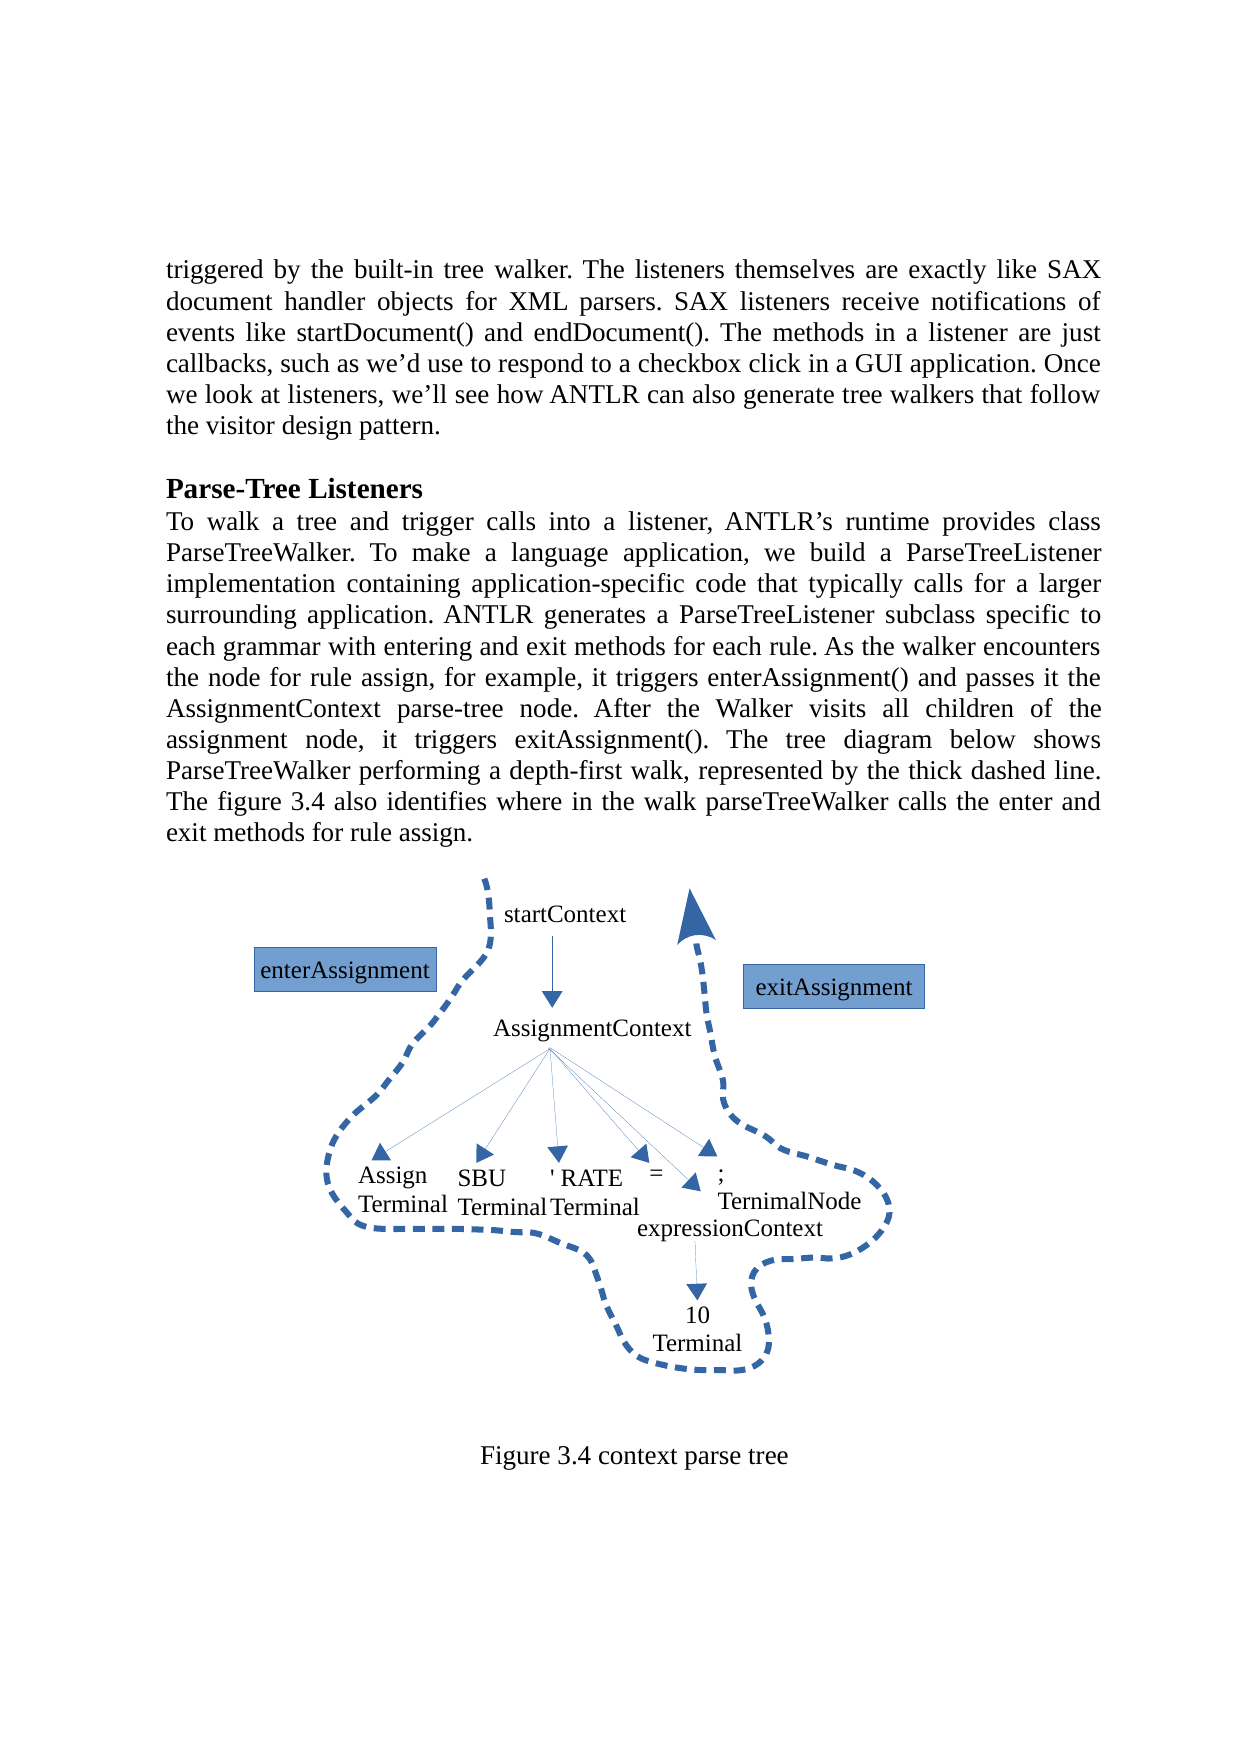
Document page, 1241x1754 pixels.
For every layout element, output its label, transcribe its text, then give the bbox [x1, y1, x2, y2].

text Parse-Tree Listeners [166, 472, 1103, 505]
text triggered by the built-in tree walker. The listeners themselves are exactly like SAX document handler objects for XML parsers. SAX listeners receive notifications of events like startDocument() and endDocument(). The methods in a listener are just callbacks, such as we’d use to respond to a checkbox click in a GUI application. Once we look at listeners, we’ll see how ANTLR can also generate tree walkers that follow the visitor design pattern. [166, 253, 1103, 440]
text To walk a tree and trigger calls into a listener, ANTLR’s runtime provides class ParseTreeWalker. To make a language application, we build a ParseTreeListener implementation containing application-specific code that typically calls for a larger surrounding application. ANTLR generates a ParseTreeListener subclass specific to each grammar with entering and exit methods for each rule. As the walker encounters the node for rule assign, for example, it triggers enterAssignment() and passes it the AssignmentContext parse-tree node. After the Walker visits all children of the assignment node, it triggers exitAssignment(). The tree diagram below shows ParseTreeWalker performing a depth-first walk, represented by the thick dashed line. The figure 3.4 also identifies where in the walk parseTreeWalker calls the enter and exit methods for rule assign. [166, 505, 1103, 848]
text Figure 3.4 context parse tree [166, 1439, 1103, 1471]
